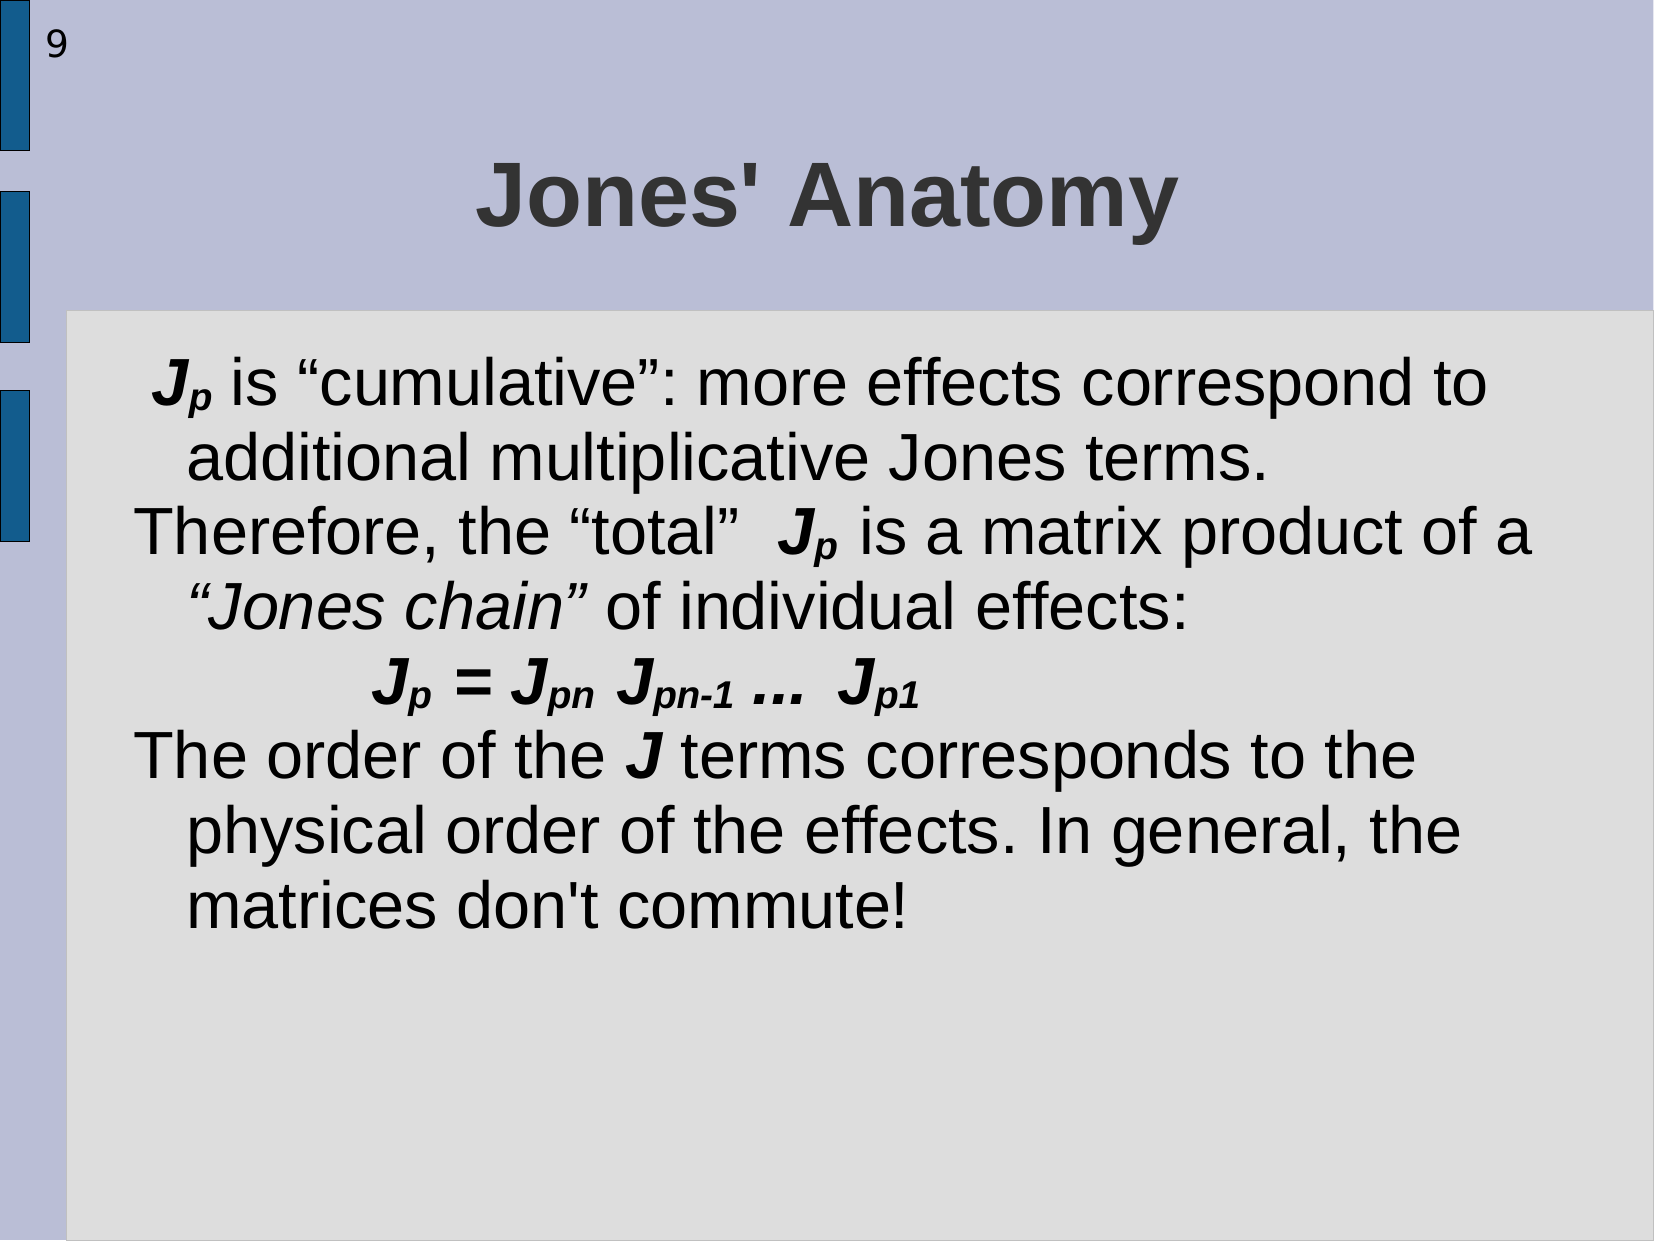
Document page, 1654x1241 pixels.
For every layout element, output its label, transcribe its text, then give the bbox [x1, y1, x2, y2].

text_box [32, 15, 267, 89]
title Jones' Anatomy [121, 91, 1534, 299]
list Jp is “cumulative”: more effects correspond to additional multiplicative Jones terms. Therefore, the “total” Jp is a matrix product of a “Jones chain” of individual effects: Jp = Jpn Jpn-1 ... Jp1 The order of the J terms corresponds to the physical order of the effects. In general, the matrices don't commute! [115, 344, 1625, 1187]
